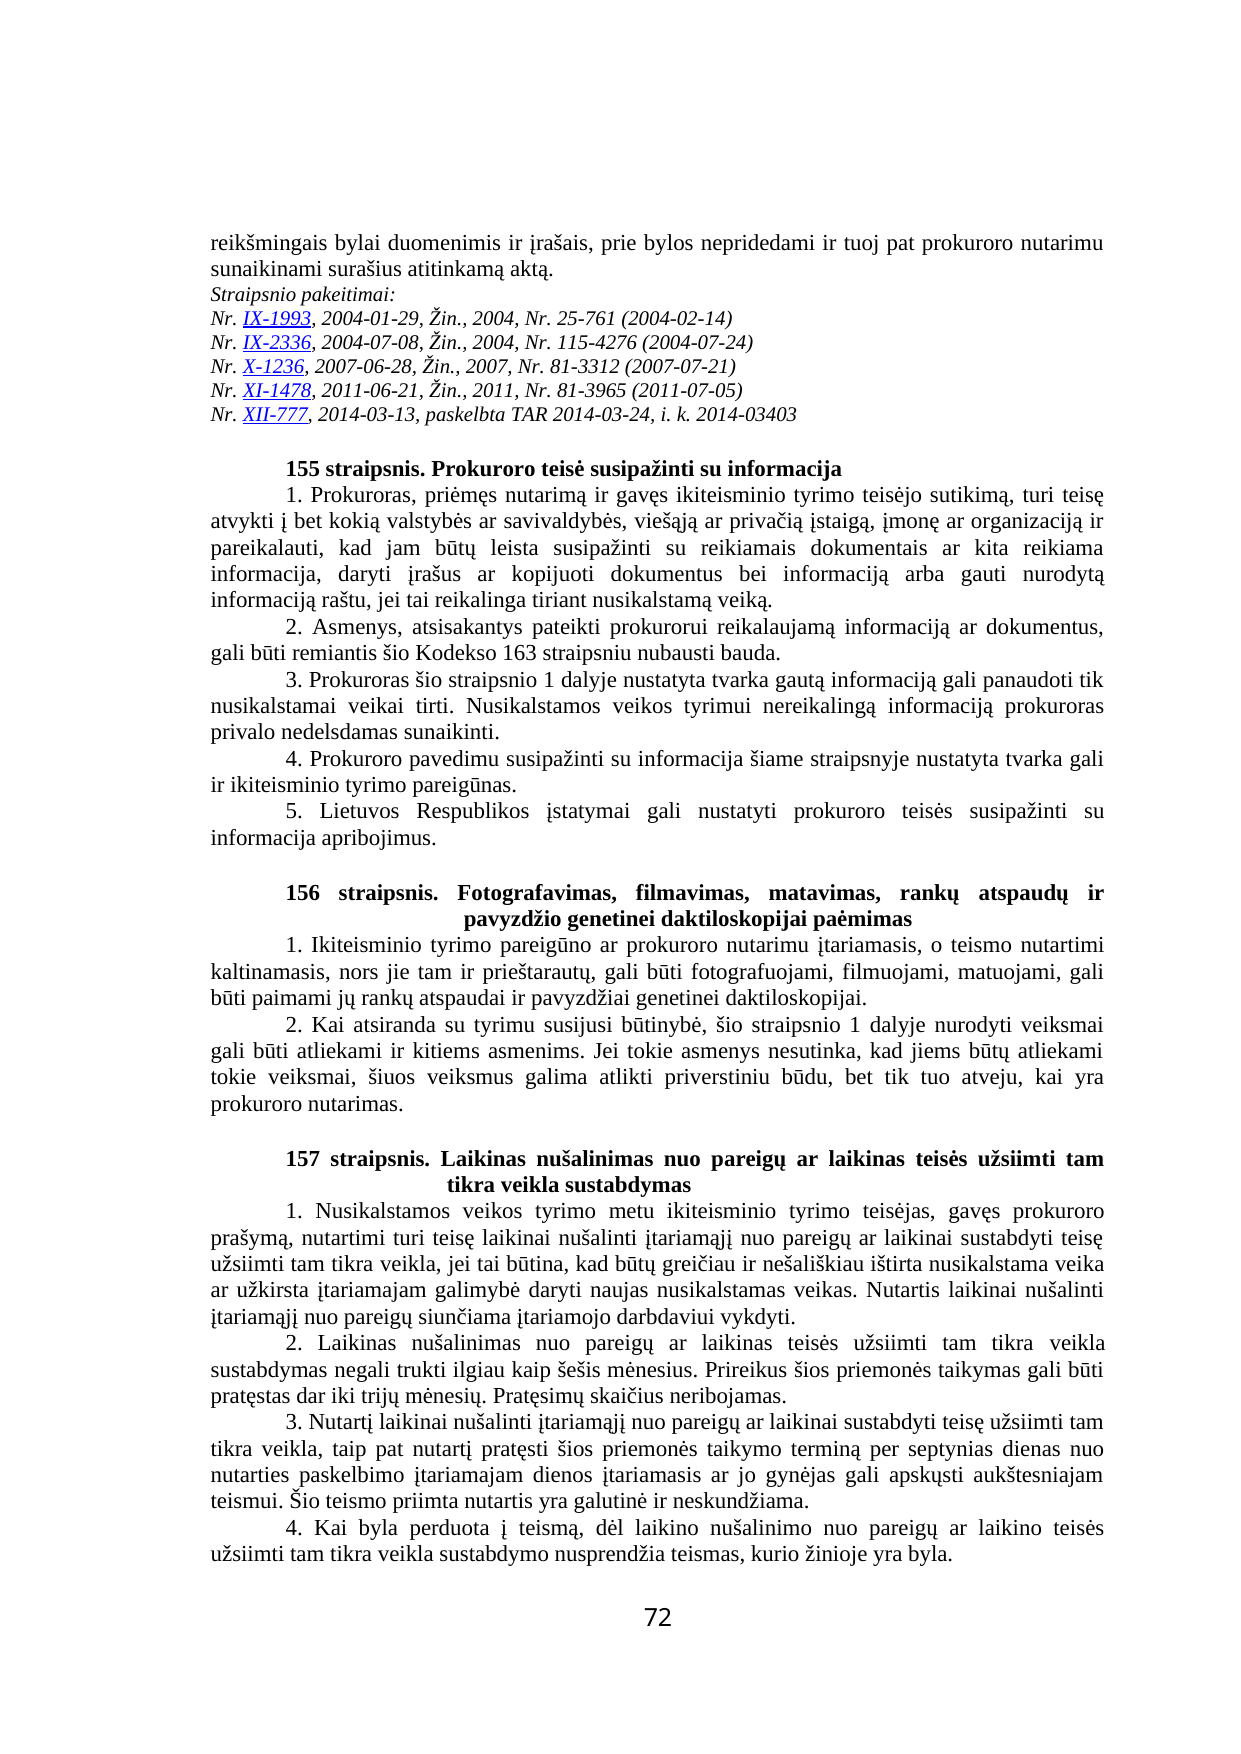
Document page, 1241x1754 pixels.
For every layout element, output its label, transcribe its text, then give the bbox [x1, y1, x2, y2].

text Nr. XI-1478, 2011-06-21, Žin., 2011, Nr. 81-3965 (2011-07-05) [210, 378, 1105, 402]
text Nr. IX-2336, 2004-07-08, Žin., 2004, Nr. 115-4276 (2004-07-24) [210, 330, 1105, 354]
text 3. Nutartį laikinai nušalinti įtariamąjį nuo pareigų ar laikinai sustabdyti teisę užsiimti tam tikra veikla, taip pat nutartį pratęsti šios priemonės taikymo terminą per septynias dienas nuo nutarties paskelbimo įtariamajam dienos įtariamasis ar jo gynėjas gali apskųsti aukštesniajam teismui. Šio teismo priimta nutartis yra galutinė ir neskundžiama. [210, 1408, 1105, 1514]
text 1. Ikiteisminio tyrimo pareigūno ar prokuroro nutarimu įtariamasis, o teismo nutartimi kaltinamasis, nors jie tam ir prieštarautų, gali būti fotografuojami, filmuojami, matuojami, gali būti paimami jų rankų atspaudai ir pavyzdžiai genetinei daktiloskopijai. [210, 932, 1105, 1011]
text 155 straipsnis. Prokuroro teisė susipažinti su informacija [210, 455, 1105, 481]
text 1. Prokuroras, priėmęs nutarimą ir gavęs ikiteisminio tyrimo teisėjo sutikimą, turi teisę atvykti į bet kokią valstybės ar savivaldybės, viešąją ar privačią įstaigą, įmonę ar organizaciją ir pareikalauti, kad jam būtų leista susipažinti su reikiamais dokumentais ar kita reikiama informacija, daryti įrašus ar kopijuoti dokumentus bei informaciją arba gauti nurodytą informaciją raštu, jei tai reikalinga tiriant nusikalstamą veiką. [210, 481, 1105, 613]
text 4. Prokuroro pavedimu susipažinti su informacija šiame straipsnyje nustatyta tvarka gali ir ikiteisminio tyrimo pareigūnas. [210, 745, 1105, 797]
text reikšmingais bylai duomenimis ir įrašais, prie bylos nepridedami ir tuoj pat prokuroro nutarimu sunaikinami surašius atitinkamą aktą. [210, 229, 1105, 282]
text 2. Kai atsiranda su tyrimu susijusi būtinybė, šio straipsnio 1 dalyje nurodyti veiksmai gali būti atliekami ir kitiems asmenims. Jei tokie asmenys nesutinka, kad jiems būtų atliekami tokie veiksmai, šiuos veiksmus galima atlikti priverstiniu būdu, bet tik tuo atveju, kai yra prokuroro nutarimas. [210, 1011, 1105, 1116]
text 2. Laikinas nušalinimas nuo pareigų ar laikinas teisės užsiimti tam tikra veikla sustabdymas negali trukti ilgiau kaip šešis mėnesius. Prireikus šios priemonės taikymas gali būti pratęstas dar iki trijų mėnesių. Pratęsimų skaičius neribojamas. [210, 1329, 1105, 1408]
text 1. Nusikalstamos veikos tyrimo metu ikiteisminio tyrimo teisėjas, gavęs prokuroro prašymą, nutartimi turi teisę laikinai nušalinti įtariamąjį nuo pareigų ar laikinai sustabdyti teisę užsiimti tam tikra veikla, jei tai būtina, kad būtų greičiau ir nešališkiau ištirta nusikalstama veika ar užkirsta įtariamajam galimybė daryti naujas nusikalstamas veikas. Nutartis laikinai nušalinti įtariamąjį nuo pareigų siunčiama įtariamojo darbdaviui vykdyti. [210, 1197, 1105, 1329]
text 2. Asmenys, atsisakantys pateikti prokurorui reikalaujamą informaciją ar dokumentus, gali būti remiantis šio Kodekso 163 straipsniu nubausti bauda. [210, 613, 1105, 666]
text 5. Lietuvos Respublikos įstatymai gali nustatyti prokuroro teisės susipažinti su informacija apribojimus. [210, 797, 1105, 850]
text 157 straipsnis. Laikinas nušalinimas nuo pareigų ar laikinas teisės užsiimti tam tikra veikla sustabdymas [285, 1145, 1105, 1197]
text Nr. X-1236, 2007-06-28, Žin., 2007, Nr. 81-3312 (2007-07-21) [210, 354, 1105, 378]
text Nr. IX-1993, 2004-01-29, Žin., 2004, Nr. 25-761 (2004-02-14) [210, 306, 1105, 330]
text 156 straipsnis. Fotografavimas, filmavimas, matavimas, rankų atspaudų ir pavyzdžio genetinei daktiloskopijai paėmimas [285, 879, 1105, 932]
text 4. Kai byla perduota į teismą, dėl laikino nušalinimo nuo pareigų ar laikino teisės užsiimti tam tikra veikla sustabdymo nusprendžia teismas, kurio žinioje yra byla. [210, 1514, 1105, 1566]
text Straipsnio pakeitimai: [210, 282, 1105, 306]
text Nr. XII-777, 2014-03-13, paskelbta TAR 2014-03-24, i. k. 2014-03403 [210, 402, 1105, 426]
text 3. Prokuroras šio straipsnio 1 dalyje nustatyta tvarka gautą informaciją gali panaudoti tik nusikalstamai veikai tirti. Nusikalstamos veikos tyrimui nereikalingą informaciją prokuroras privalo nedelsdamas sunaikinti. [210, 666, 1105, 745]
